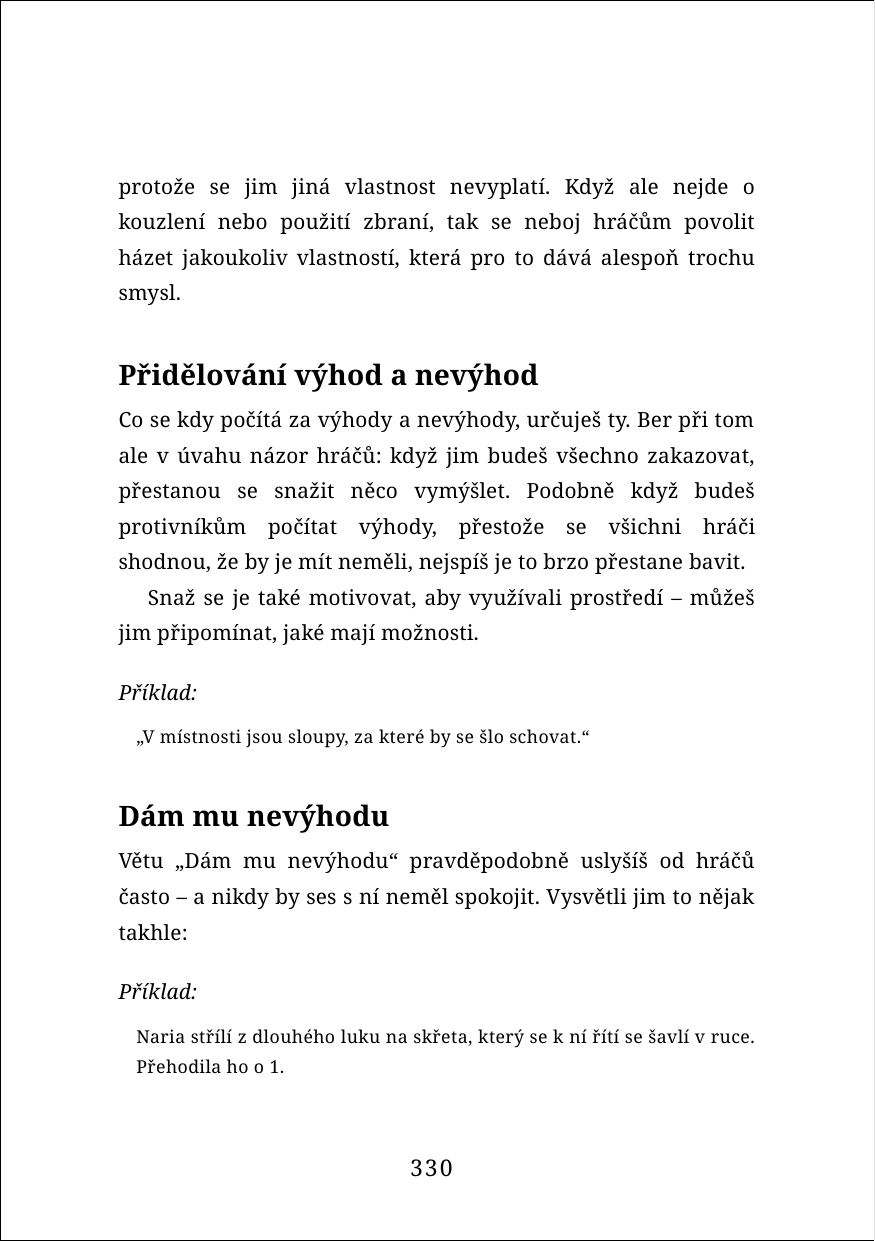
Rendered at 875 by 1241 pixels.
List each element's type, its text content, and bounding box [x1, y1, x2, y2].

subtitle Dám mu nevýhodu [118, 796, 756, 835]
subtitle Přidělování výhod a nevýhod [118, 355, 756, 393]
text Co se kdy počítá za výhody a nevýhody, určuješ ty. Ber při tom ale v úvahu názor hráčů: když jim budeš všechno zakazovat, přestanou se snažit něco vymýšlet. Podobně když budeš protivníkům počítat výhody, přestože se všichni hráči shodnou, že by je mít neměli, nejspíš je to brzo přestane bavit. Snaž se je také motivovat, aby využívali prostředí – můžeš jim připomínat, jaké mají možnosti. [118, 405, 756, 647]
text Naria střílí z dlouhého luku na skřeta, který se k ní řítí se šavlí v ruce. Přehodila ho o 1. [136, 1024, 756, 1078]
text Příklad: [118, 678, 756, 706]
text „V místnosti jsou sloupy, za které by se šlo schovat.“ [136, 725, 756, 749]
text protože se jim jiná vlastnost nevyplatí. Když ale nejde o kouzlení nebo použití zbraní, tak se neboj hráčům povolit házet jakoukoliv vlastností, která pro to dává alespoň trochu smysl. [118, 172, 756, 307]
text Příklad: [118, 977, 756, 1005]
text Větu „Dám mu nevýhodu“ pravděpodobně uslyšíš od hráčů často – a nikdy by ses s ní neměl spokojit. Vysvětli jim to nějak takhle: [118, 847, 756, 946]
